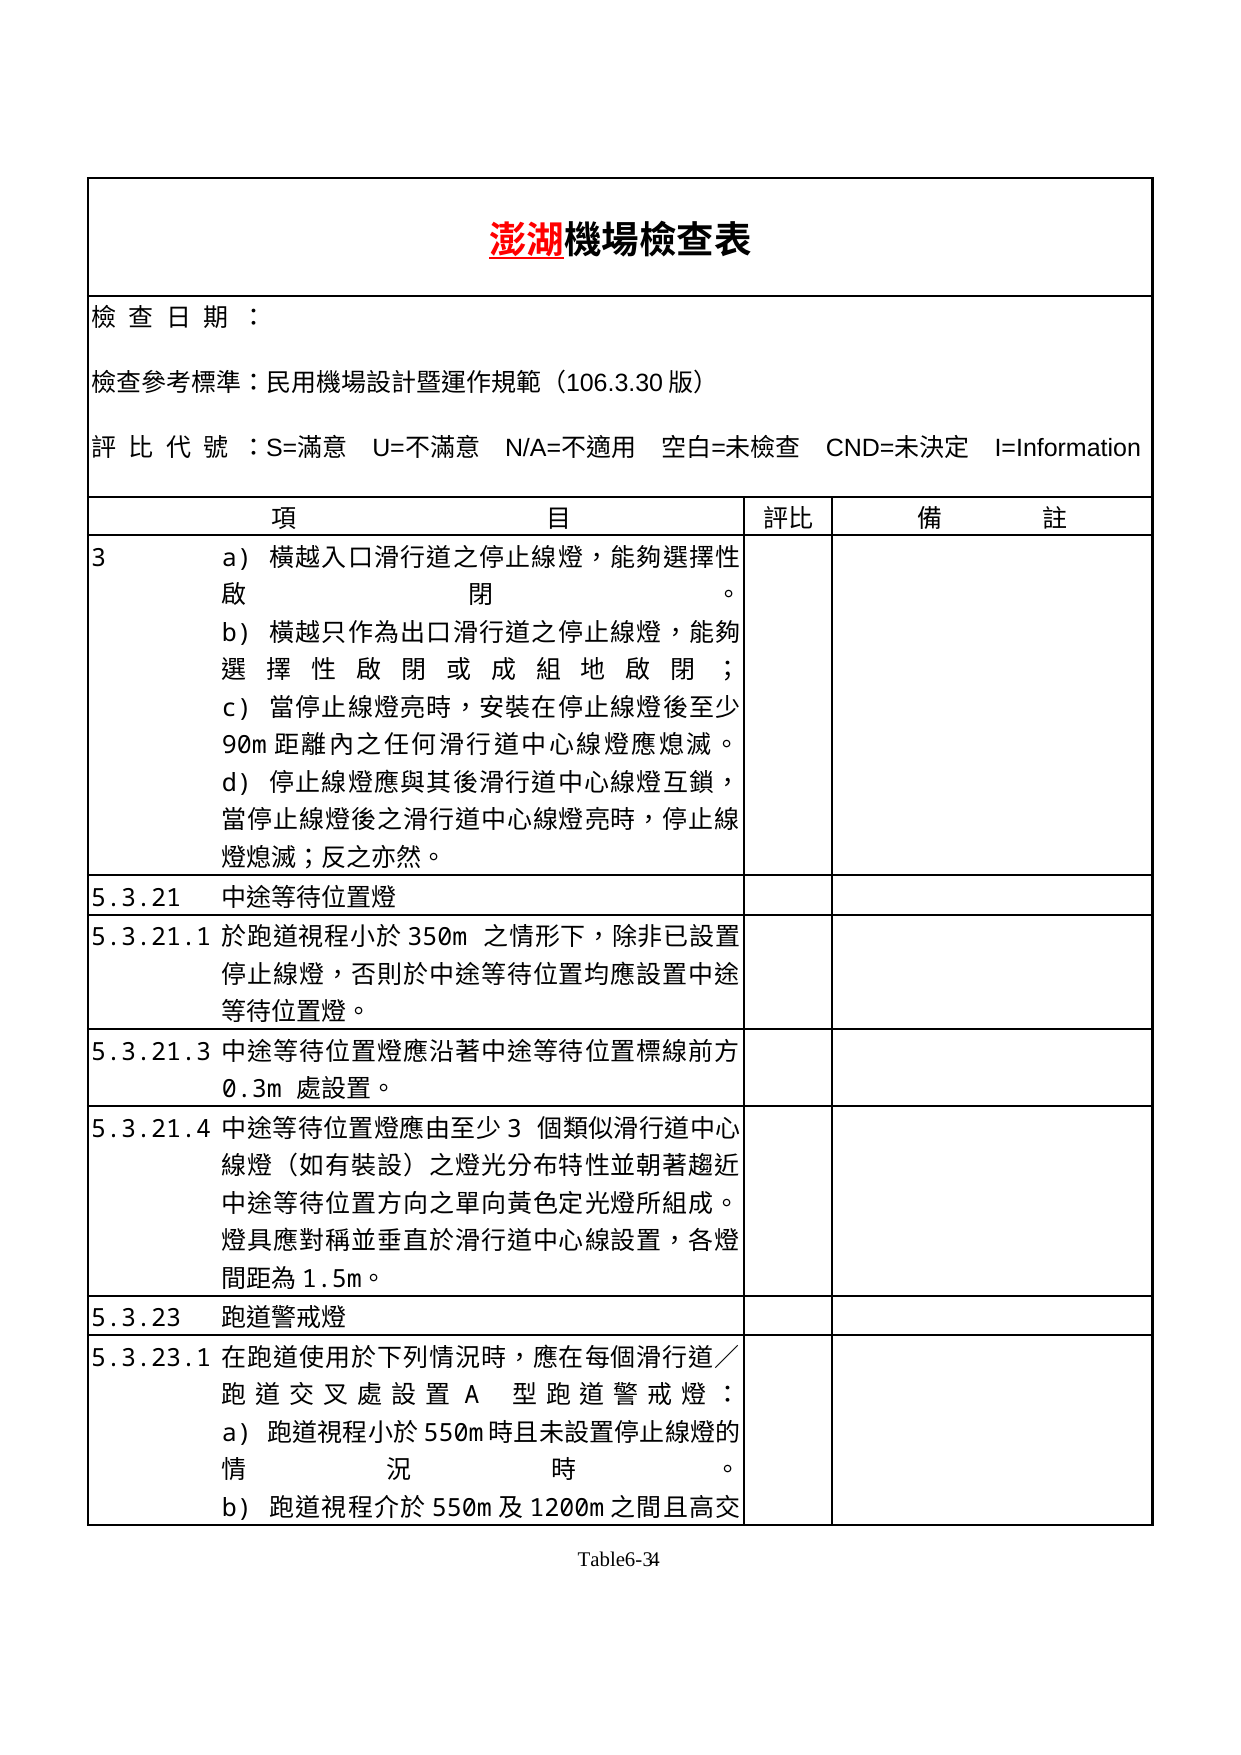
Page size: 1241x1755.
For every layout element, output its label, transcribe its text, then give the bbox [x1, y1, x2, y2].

table_cell [89, 498, 219, 534]
table_cell 5.3.21.3 [89, 1030, 219, 1105]
table_cell 3 [89, 536, 219, 874]
table_cell [745, 536, 831, 874]
table_cell [833, 916, 1151, 1028]
table_cell 5.3.21.1 [89, 916, 219, 1028]
table_cell [745, 1297, 831, 1334]
table_cell 跑道警戒燈 [219, 1297, 743, 1334]
table_cell [833, 1030, 1151, 1105]
table_cell [745, 1336, 831, 1524]
table_cell 於跑道視程小於350m 之情形下，除非已設置停止線燈，否則於中途等待位置均應設置中途等待位置燈。 [219, 916, 743, 1028]
table_cell [745, 1030, 831, 1105]
table_cell 評比 [745, 498, 831, 534]
table_cell 5.3.23 [89, 1297, 219, 1334]
table_cell [833, 1297, 1151, 1334]
table_cell [745, 916, 831, 1028]
table_cell 5.3.21 [89, 876, 219, 913]
table_cell [833, 536, 1151, 874]
table_cell 項 目 [219, 498, 743, 534]
table_cell 5.3.21.4 [89, 1107, 219, 1295]
table_cell [745, 1107, 831, 1295]
table_cell [833, 1107, 1151, 1295]
table_cell 備 註 [833, 498, 1151, 534]
table_cell 在跑道使用於下列情況時，應在每個滑行道／跑道交叉處設置A 型跑道警戒燈： a) 跑道視程小於550m時且未設置停止線燈的情況時。 b) 跑道視程介於550m及1200m之間且高交 [219, 1336, 743, 1524]
table_cell [833, 876, 1151, 913]
table_cell a) 橫越入口滑行道之停止線燈，能夠選擇性啟閉。 b) 橫越只作為出口滑行道之停止線燈，能夠選擇性啟閉或成組地啟閉； c) 當停止線燈亮時，安裝在停止線燈後至少90m距離內之任何滑行道中心線燈應熄滅。 d) 停止線燈應與其後滑行道中心線燈互鎖，當停止線燈後之滑行道中心線燈亮時，停止線燈熄滅；反之亦然。 [219, 536, 743, 874]
table_header 澎湖機場檢查表 [89, 179, 1151, 295]
table_cell 5.3.23.1 [89, 1336, 219, 1524]
table_cell [833, 1336, 1151, 1524]
table_cell 中途等待位置燈應沿著中途等待位置標線前方0.3m 處設置。 [219, 1030, 743, 1105]
table_cell 中途等待位置燈應由至少3 個類似滑行道中心線燈（如有裝設）之燈光分布特性並朝著趨近中途等待位置方向之單向黃色定光燈所組成。燈具應對稱並垂直於滑行道中心線設置，各燈間距為1.5m。 [219, 1107, 743, 1295]
table_cell 中途等待位置燈 [219, 876, 743, 913]
table_cell [745, 876, 831, 913]
table_cell 檢 查 日 期 ： 檢查參考標準：民用機場設計暨運作規範（106.3.30版） 評 比 代 號 ：S=滿意 U=不滿意 N/A=不適用 空白=未檢查 CND=未決定 I=Information [89, 297, 1151, 496]
